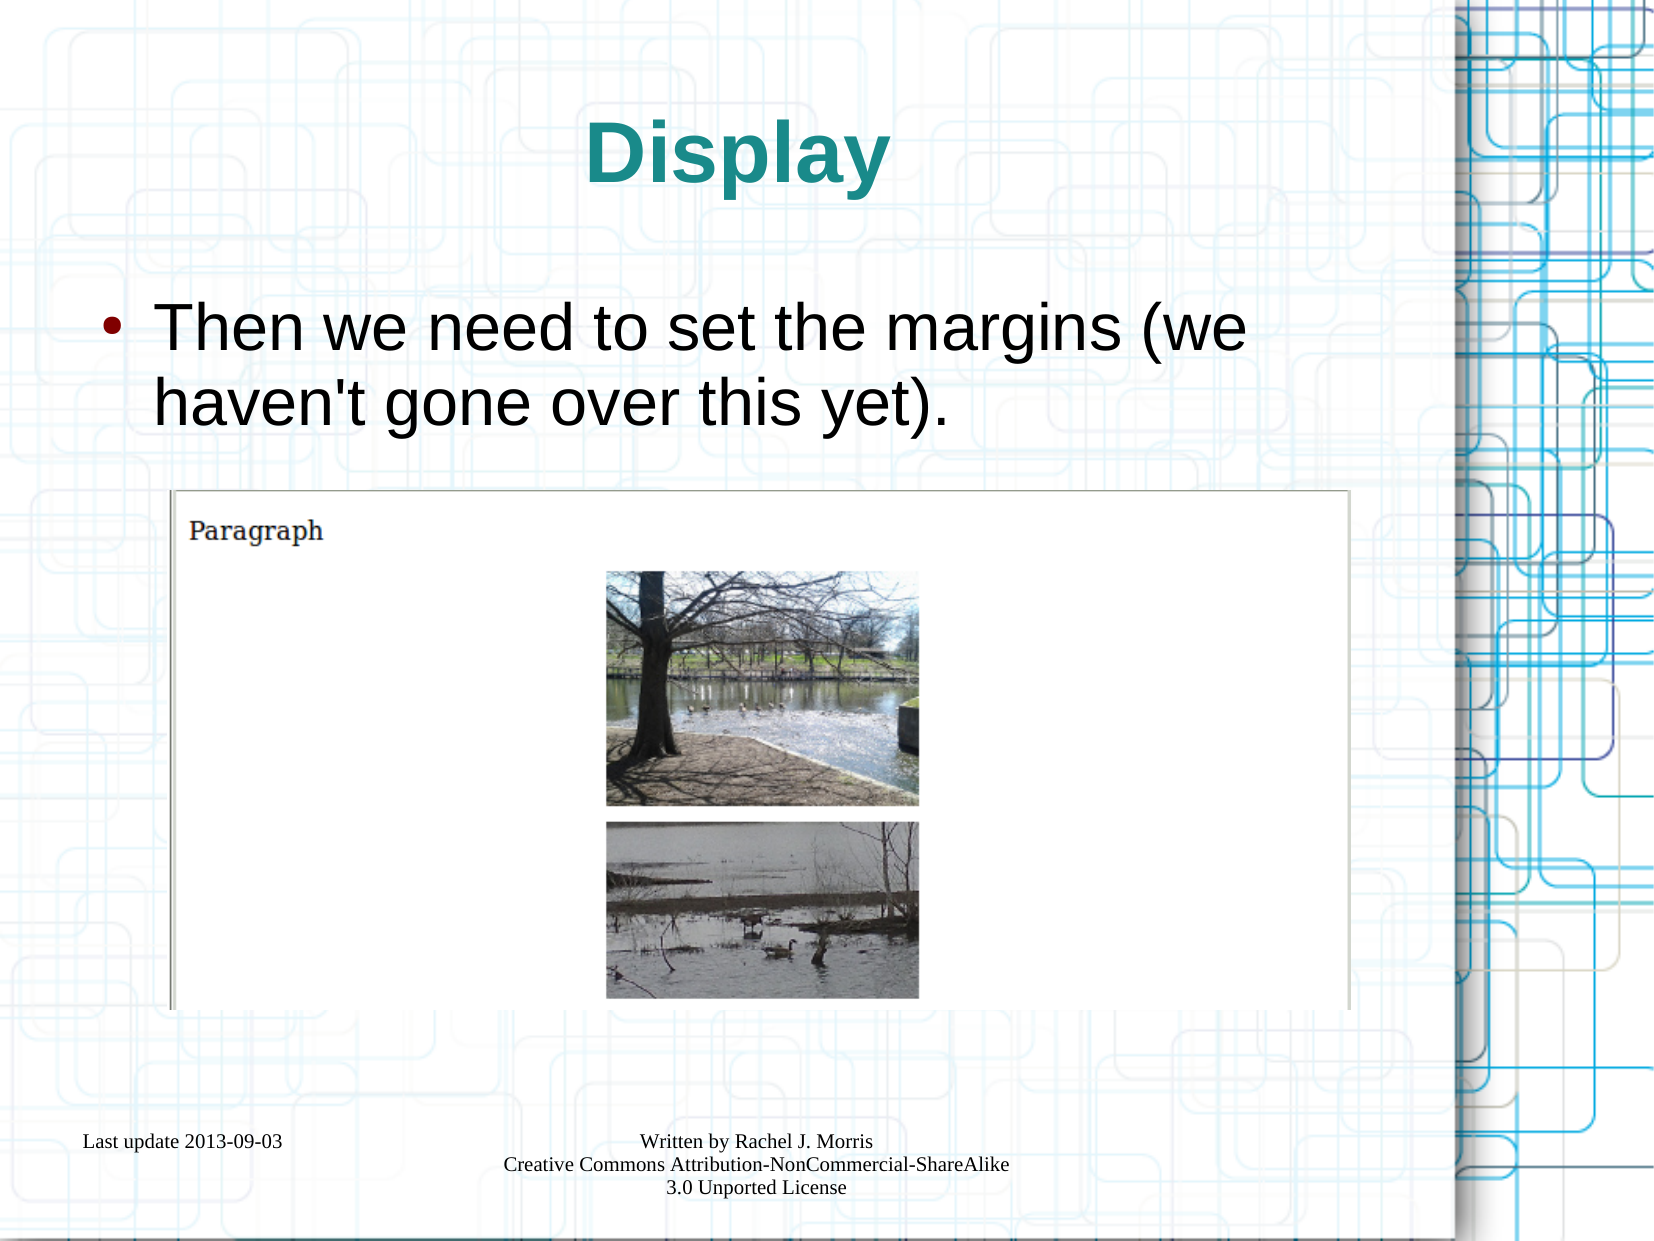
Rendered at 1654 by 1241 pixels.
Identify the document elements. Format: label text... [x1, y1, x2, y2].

picture [0, 0, 1654, 1241]
list Then we need to set the margins (we haven't gone over this yet). [82, 290, 1418, 1010]
title Display [59, 49, 1418, 257]
